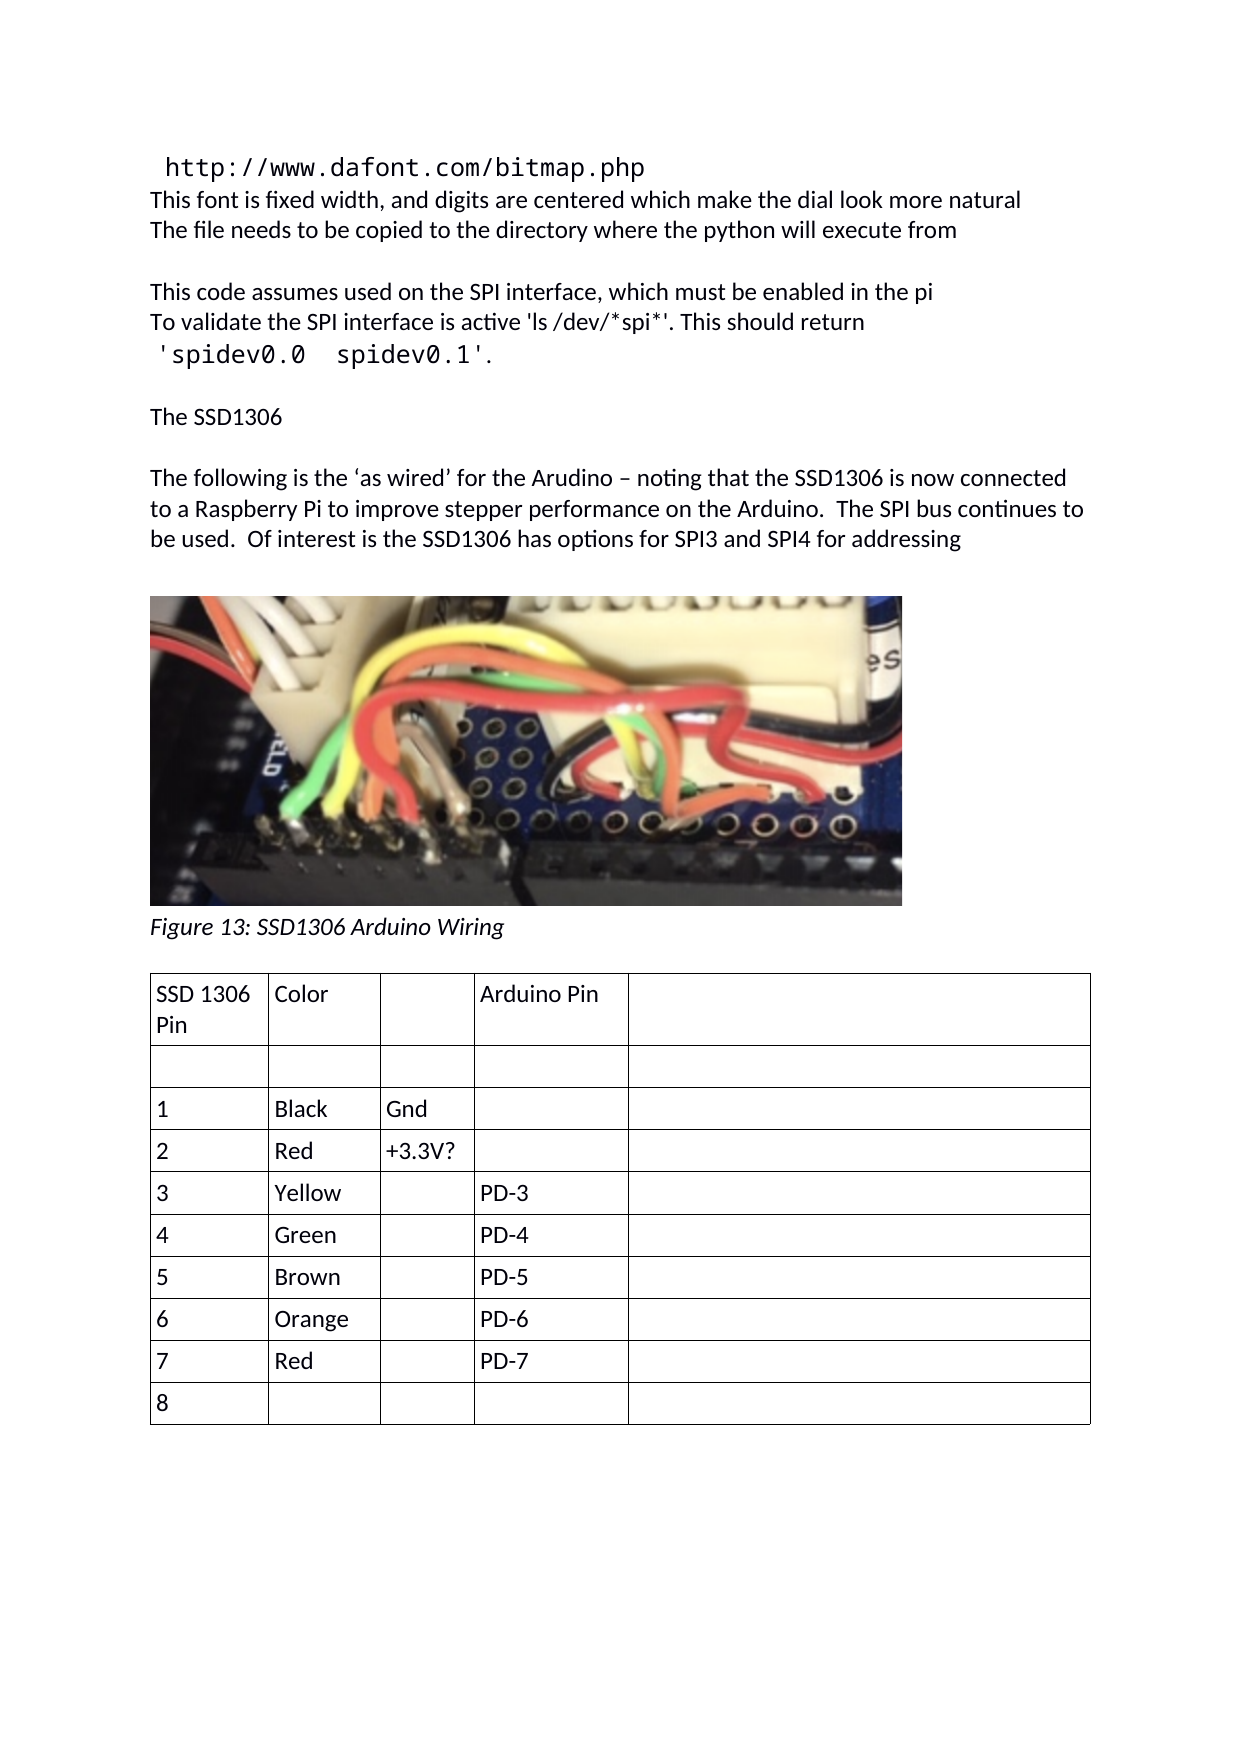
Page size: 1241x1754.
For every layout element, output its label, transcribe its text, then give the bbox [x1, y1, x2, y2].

table_cell [629, 1215, 1090, 1256]
table_cell 5 [151, 1257, 268, 1298]
table_cell PD-3 [475, 1172, 628, 1213]
text The file needs to be copied to the directory where the python will execute from [150, 214, 1090, 245]
table_header SSD 1306 Pin [151, 974, 268, 1045]
table_cell Red [269, 1341, 380, 1382]
table_cell +3.3V? [381, 1130, 474, 1171]
table_cell Brown [269, 1257, 380, 1298]
table_cell [381, 1299, 474, 1340]
table_cell [629, 1383, 1090, 1424]
table_header [629, 974, 1090, 1045]
text This font is fixed width, and digits are centered which make the dial look more natural [150, 184, 1090, 214]
table_cell Gnd [381, 1088, 474, 1129]
table_cell 1 [151, 1088, 268, 1129]
table_cell [629, 1299, 1090, 1340]
table_cell [381, 1257, 474, 1298]
table_cell [629, 1172, 1090, 1213]
table_cell [381, 1215, 474, 1256]
table_cell [269, 1046, 380, 1087]
text This code assumes used on the SPI interface, which must be enabled in the pi [150, 276, 1090, 306]
table_cell [629, 1130, 1090, 1171]
table_cell [629, 1046, 1090, 1087]
table_cell [475, 1046, 628, 1087]
table_cell 4 [151, 1215, 268, 1256]
table_cell PD-6 [475, 1299, 628, 1340]
table_cell [381, 1172, 474, 1213]
text Figure 13: SSD1306 Arduino Wiring [150, 906, 902, 942]
text The following is the ‘as wired’ for the Arudino – noting that the SSD1306 is now connected to a Raspberry Pi to improve stepper performance on the Arduino. The SPI bus continues to be used. Of interest is the SSD1306 has options for SPI3 and SPI4 for addressing [150, 462, 1090, 554]
table_cell [475, 1130, 628, 1171]
table_cell 7 [151, 1341, 268, 1382]
table_cell [269, 1383, 380, 1424]
table_cell Green [269, 1215, 380, 1256]
table_cell [381, 1046, 474, 1087]
table_cell Yellow [269, 1172, 380, 1213]
table_cell PD-4 [475, 1215, 628, 1256]
table_cell [629, 1257, 1090, 1298]
picture [150, 596, 903, 906]
table_cell 8 [151, 1383, 268, 1424]
table_cell [151, 1046, 268, 1087]
text 'spidev0.0 spidev0.1'. [150, 337, 1090, 371]
text To validate the SPI interface is active 'ls /dev/*spi*'. This should return [150, 306, 1090, 337]
table_cell [381, 1341, 474, 1382]
table_header [381, 974, 474, 1045]
table_cell [629, 1088, 1090, 1129]
text http://www.dafont.com/bitmap.php [150, 150, 1090, 184]
table_header Color [269, 974, 380, 1045]
table_cell 2 [151, 1130, 268, 1171]
table_cell 3 [151, 1172, 268, 1213]
table_cell Orange [269, 1299, 380, 1340]
table_cell [381, 1383, 474, 1424]
table_cell PD-5 [475, 1257, 628, 1298]
table_cell [629, 1341, 1090, 1382]
table_cell Red [269, 1130, 380, 1171]
table_cell [475, 1383, 628, 1424]
table_cell [475, 1088, 628, 1129]
table_cell 6 [151, 1299, 268, 1340]
table_cell Black [269, 1088, 380, 1129]
text The SSD1306 [150, 401, 1090, 432]
table_cell PD-7 [475, 1341, 628, 1382]
table_header Arduino Pin [475, 974, 628, 1045]
